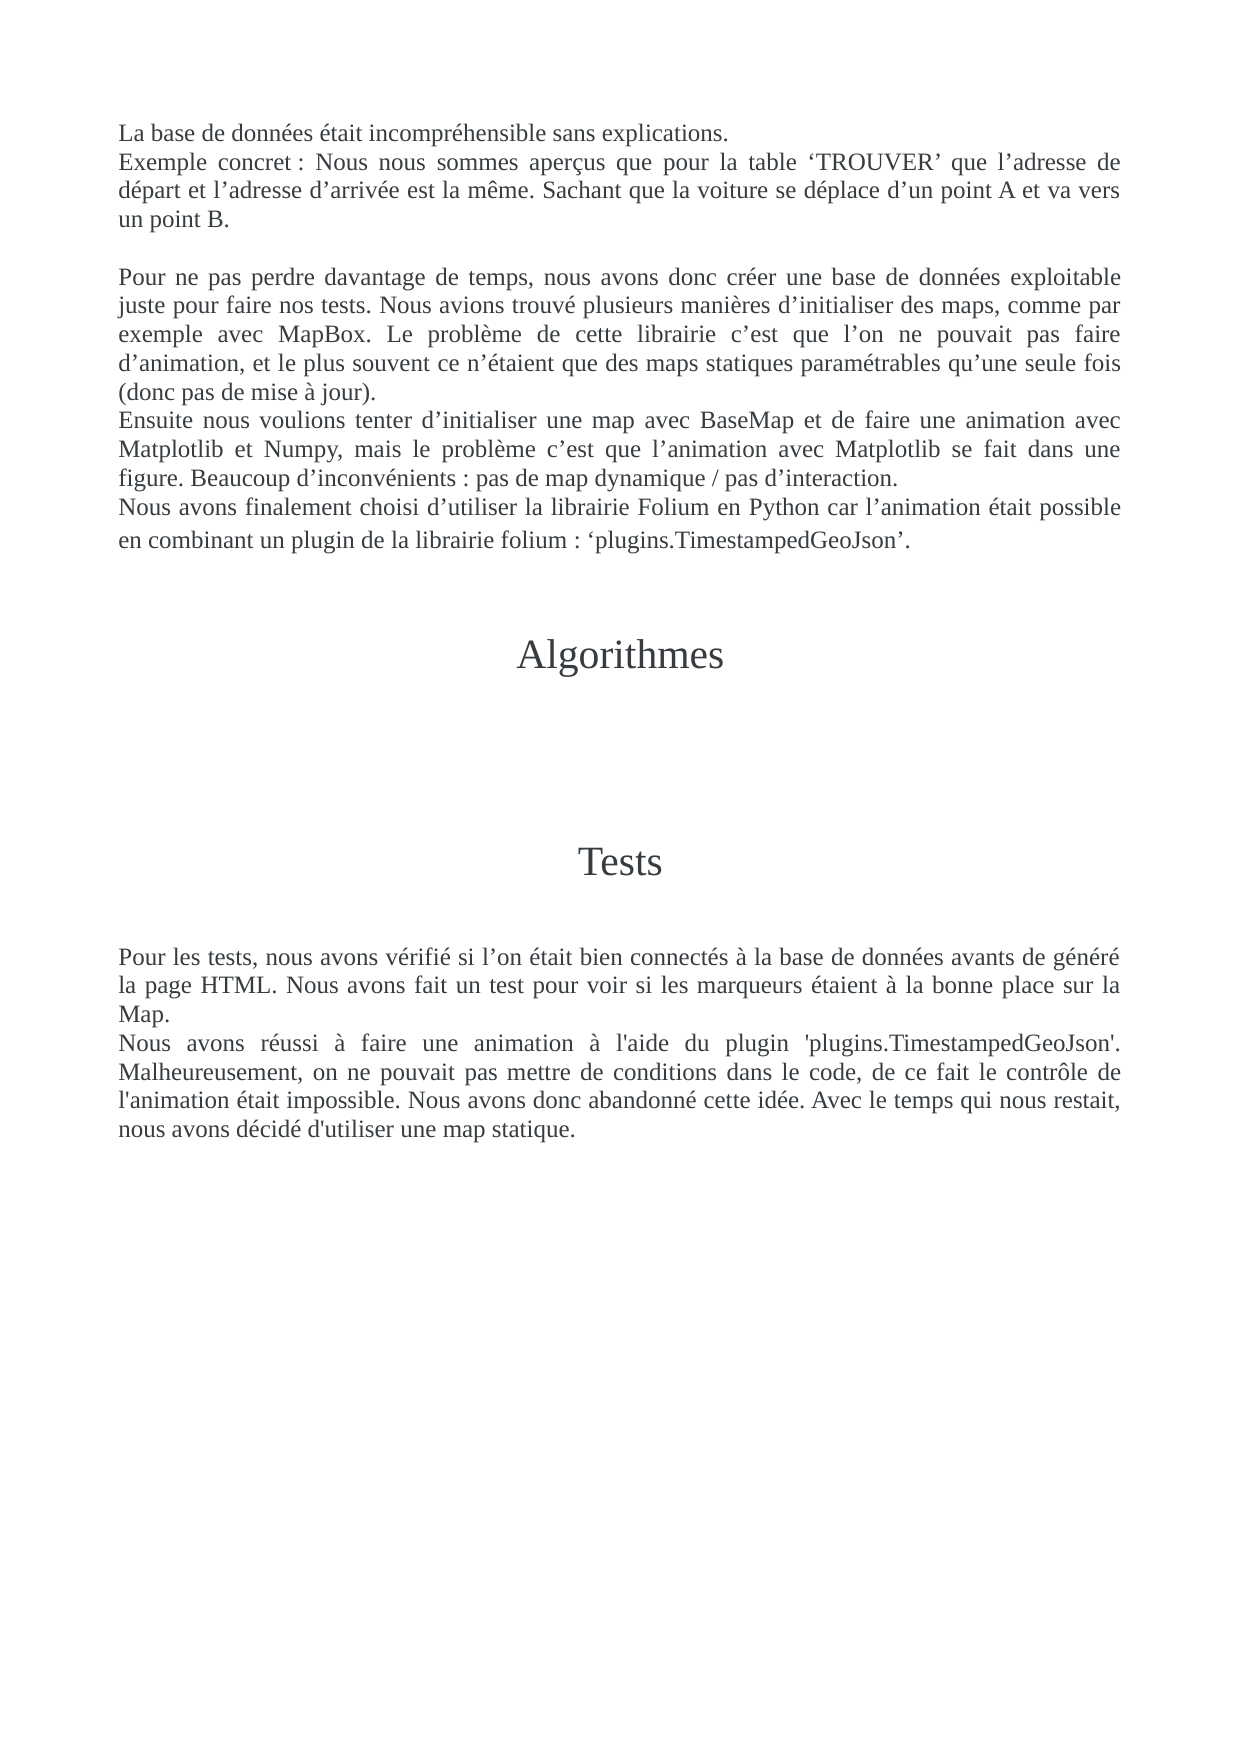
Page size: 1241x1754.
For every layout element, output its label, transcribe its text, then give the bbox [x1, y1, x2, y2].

text Algorithmes [118, 630, 1122, 678]
text Tests [118, 836, 1122, 884]
text Nous avons finalement choisi d’utiliser la librairie Folium en Python car l’animation était possible en combinant un plugin de la librairie folium : ‘plugins.TimestampedGeoJson’. [118, 492, 1122, 554]
text Exemple concret : Nous nous sommes aperçus que pour la table ‘TROUVER’ que l’adresse de départ et l’adresse d’arrivée est la même. Sachant que la voiture se déplace d’un point A et va vers un point B. [118, 147, 1122, 233]
text Pour les tests, nous avons vérifié si l’on était bien connectés à la base de données avants de généré la page HTML. Nous avons fait un test pour voir si les marqueurs étaient à la bonne place sur la Map. [118, 942, 1122, 1028]
text La base de données était incompréhensible sans explications. [118, 118, 1122, 147]
text Ensuite nous voulions tenter d’initialiser une map avec BaseMap et de faire une animation avec Matplotlib et Numpy, mais le problème c’est que l’animation avec Matplotlib se fait dans une figure. Beaucoup d’inconvénients : pas de map dynamique / pas d’interaction. [118, 406, 1122, 492]
text Nous avons réussi à faire une animation à l'aide du plugin 'plugins.TimestampedGeoJson'. Malheureusement, on ne pouvait pas mettre de conditions dans le code, de ce fait le contrôle de l'animation était impossible. Nous avons donc abandonné cette idée. Avec le temps qui nous restait, nous avons décidé d'utiliser une map statique. [118, 1028, 1122, 1143]
text Pour ne pas perdre davantage de temps, nous avons donc créer une base de données exploitable juste pour faire nos tests. Nous avions trouvé plusieurs manières d’initialiser des maps, comme par exemple avec MapBox. Le problème de cette librairie c’est que l’on ne pouvait pas faire d’animation, et le plus souvent ce n’étaient que des maps statiques paramétrables qu’une seule fois (donc pas de mise à jour). [118, 262, 1122, 406]
